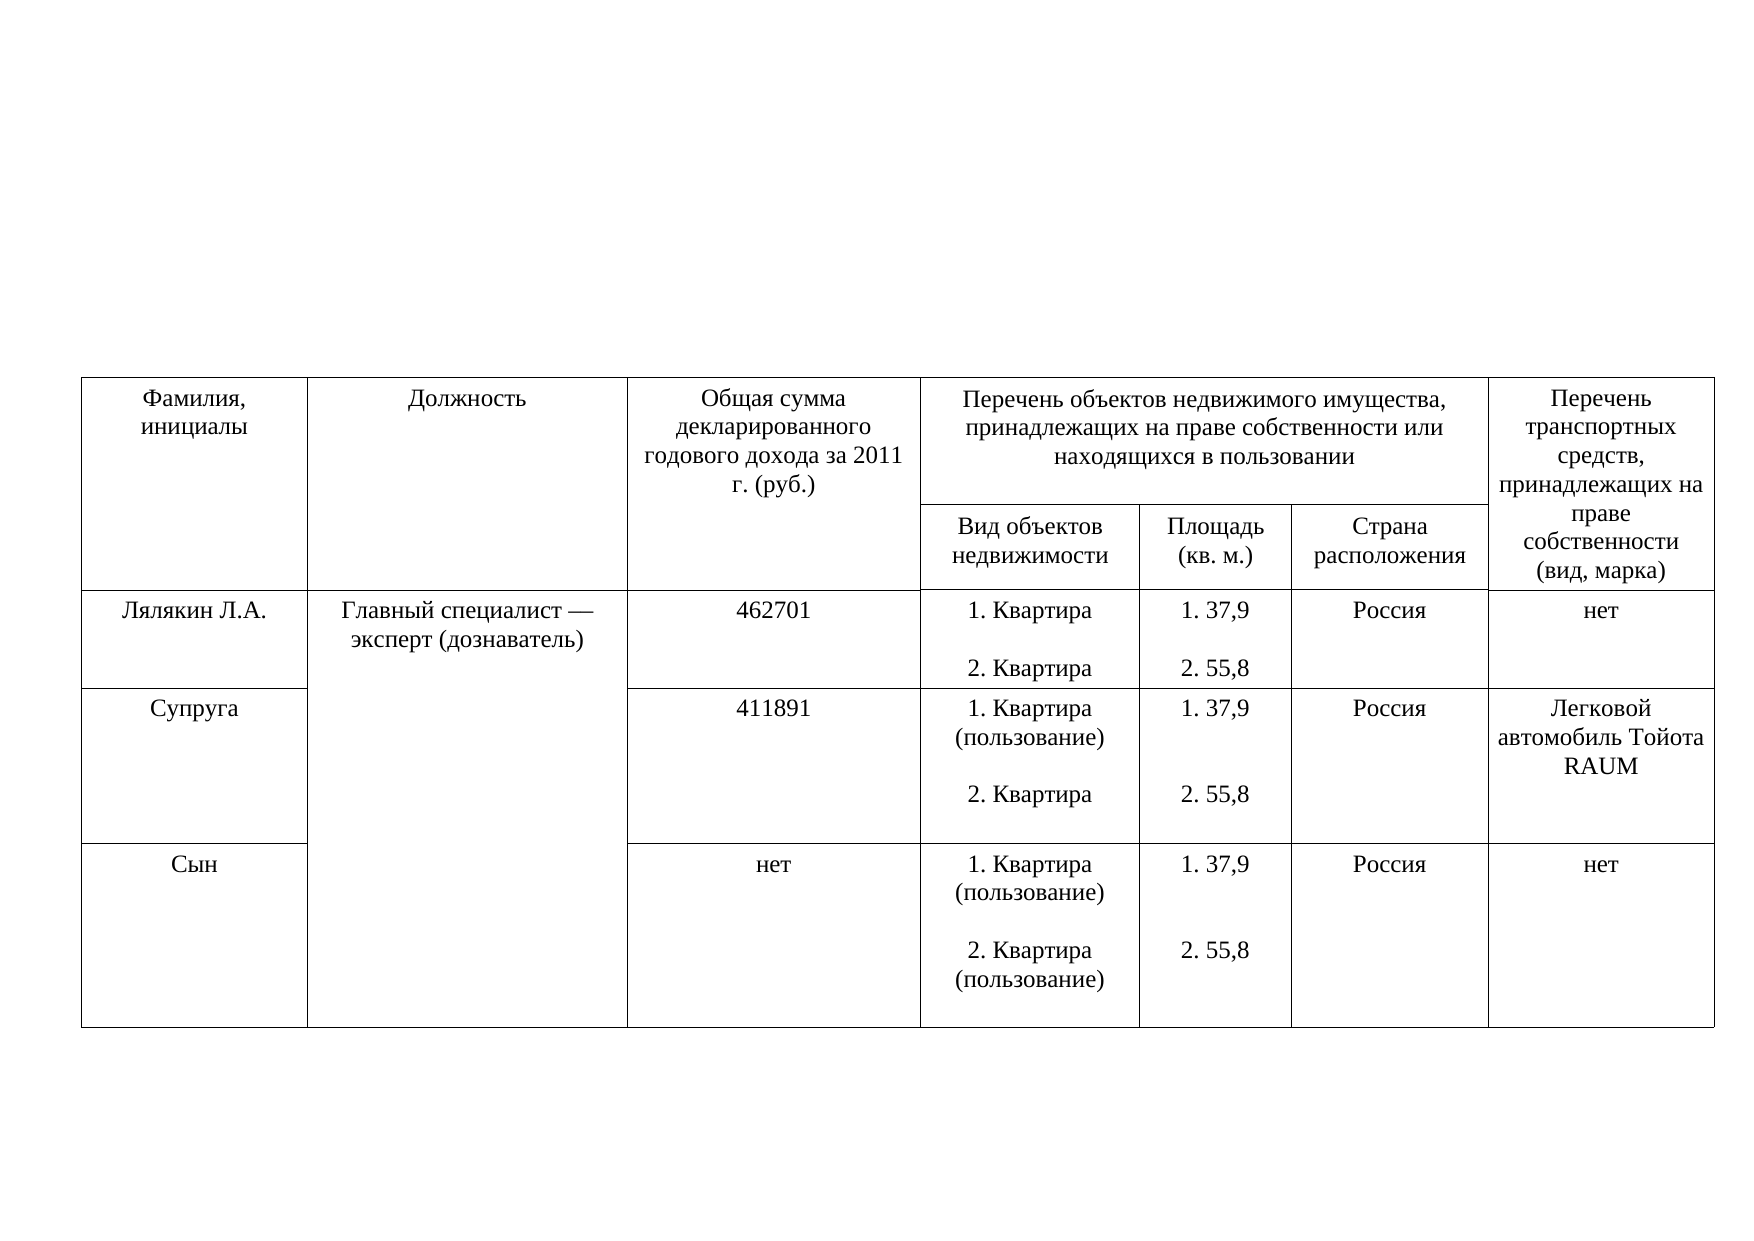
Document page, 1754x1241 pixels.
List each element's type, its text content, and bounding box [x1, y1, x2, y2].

table_cell Россия [1292, 689, 1488, 843]
table_cell Легковой автомобиль Тойота RAUM [1489, 689, 1714, 843]
table_cell 1. 37,9 2. 55,8 [1140, 844, 1291, 1027]
table_cell Главный специалист –– эксперт (дознаватель) [308, 591, 627, 1027]
table_cell Площадь (кв. м.) [1140, 505, 1291, 589]
table_header Должность [308, 378, 627, 590]
table_cell 1. 37,9 2. 55,8 [1140, 590, 1291, 688]
table_cell 411891 [628, 689, 920, 843]
table_cell 1. Квартира 2. Квартира [921, 590, 1139, 688]
table_cell 1. Квартира (пользование) 2. Квартира (пользование) [921, 844, 1139, 1027]
table_cell 1. 37,9 2. 55,8 [1140, 689, 1291, 843]
table_cell нет [1489, 591, 1714, 688]
table_header Перечень объектов недвижимого имущества, принадлежащих на праве собственности или находящихся в пользовании [921, 378, 1488, 504]
table_header Общая сумма декларированного годового дохода за 2011 г. (руб.) [628, 378, 920, 590]
table_cell Лялякин Л.А. [82, 591, 307, 688]
table_cell 462701 [628, 591, 920, 688]
table_cell нет [628, 844, 920, 1027]
table_cell Россия [1292, 844, 1488, 1027]
table_cell нет [1489, 844, 1714, 1027]
table_header Фамилия, инициалы [82, 378, 307, 590]
table_cell Вид объектов недвижимости [921, 505, 1139, 589]
table_cell Супруга [82, 689, 307, 843]
table_header Перечень транспортных средств, принадлежащих на праве собственности (вид, марка) [1489, 378, 1714, 590]
table_cell Россия [1292, 590, 1488, 688]
table_cell Сын [82, 844, 307, 1027]
table_cell 1. Квартира (пользование) 2. Квартира [921, 689, 1139, 843]
table_cell Страна расположения [1292, 505, 1488, 589]
